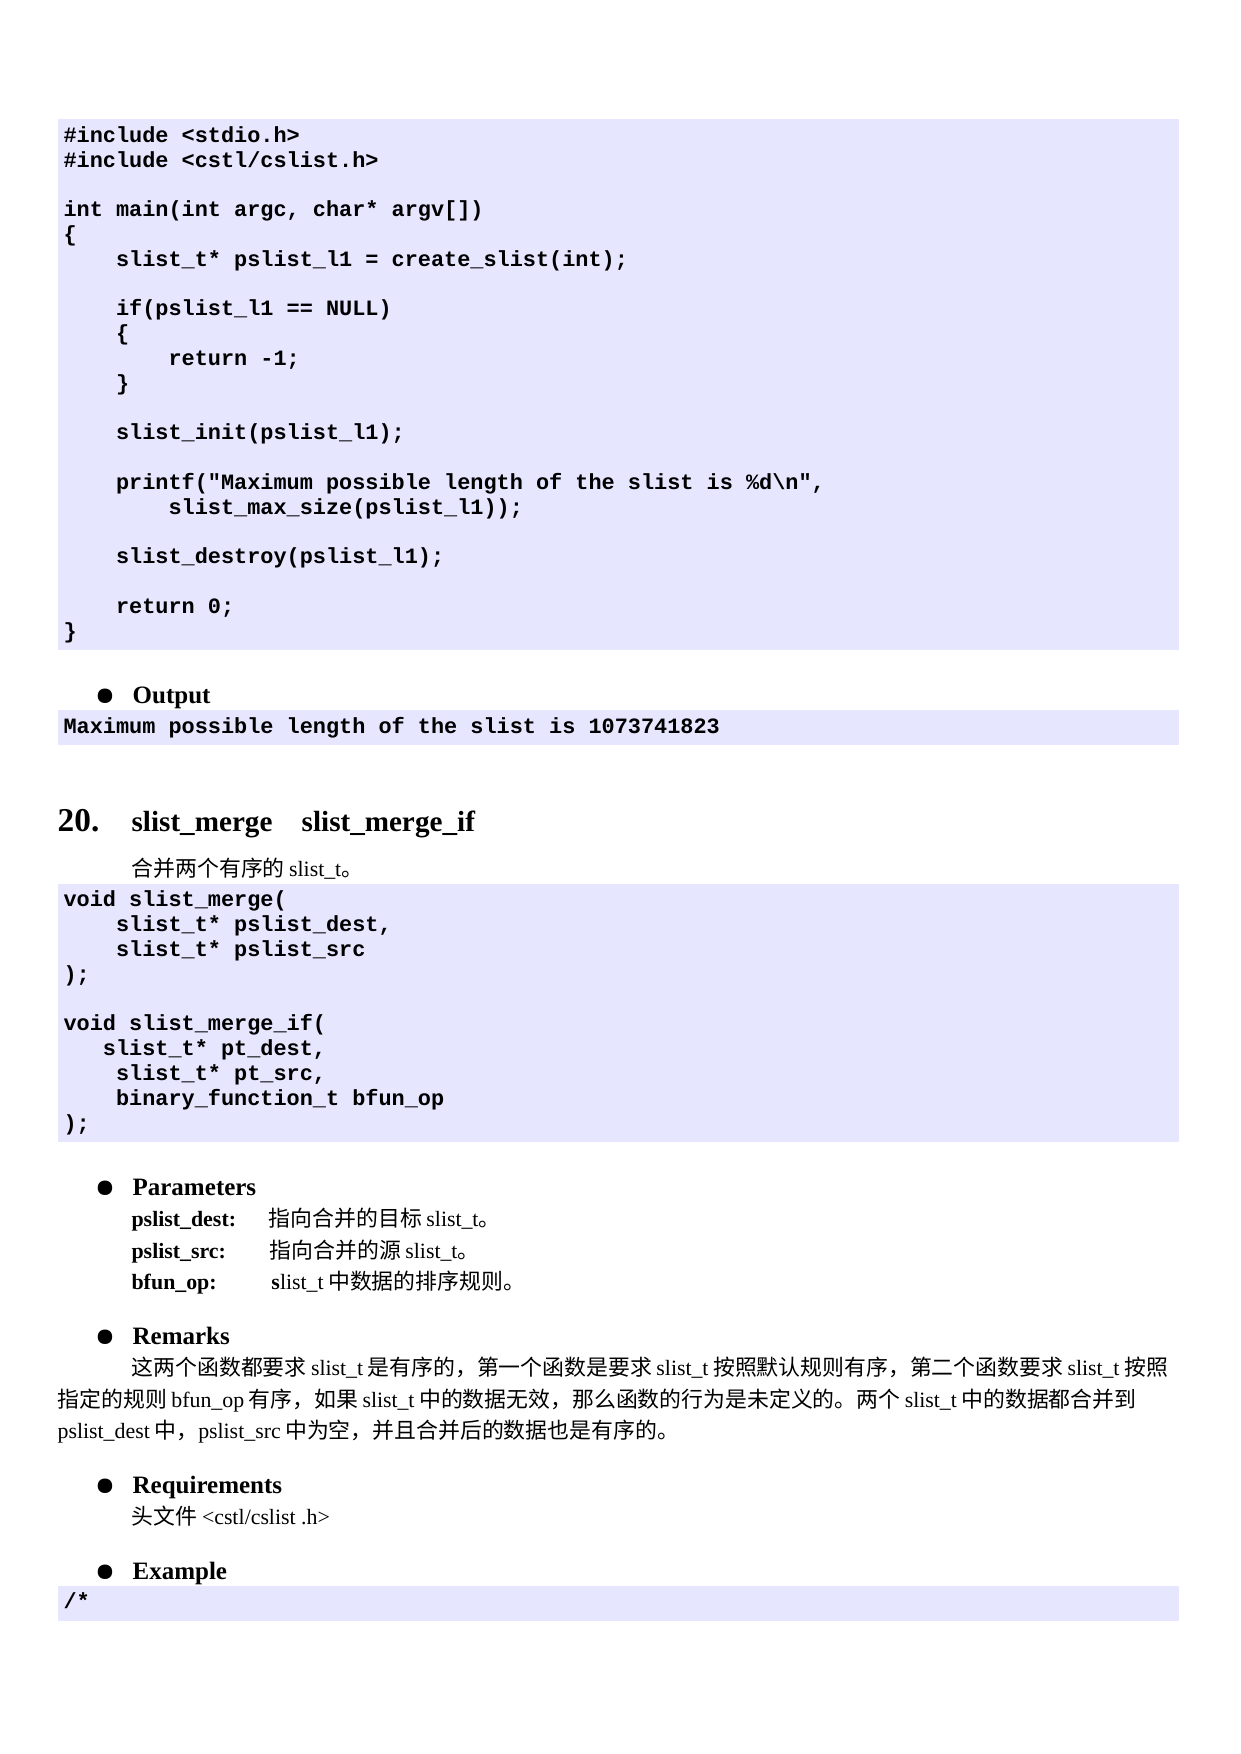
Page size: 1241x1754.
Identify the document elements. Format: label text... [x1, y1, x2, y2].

list Example [95, 1556, 1179, 1584]
list Parameters [95, 1172, 1179, 1201]
subtitle slist_merge slist_merge_if [57, 800, 1179, 838]
text pslist_src: 指向合并的源slist_t。 [57, 1233, 1179, 1264]
list Remarks [95, 1321, 1179, 1350]
table_header void slist_merge( slist_t* pslist_dest, slist_t* pslist_src ); void slist_merge_if( slist_t* pt_dest, slist_t* pt_src, binary_function_t bfun_op ); [58, 884, 1179, 1142]
text pslist_dest: 指向合并的目标slist_t。 [57, 1201, 1179, 1233]
text 这两个函数都要求slist_t是有序的，第一个函数是要求slist_t按照默认规则有序，第二个函数要求slist_t按照指定的规则bfun_op有序，如果slist_t中的数据无效，那么函数的行为是未定义的。两个slist_t中的数据都合并到pslist_dest中，pslist_src中为空，并且合并后的数据也是有序的。 [57, 1350, 1179, 1445]
list Requirements [95, 1470, 1179, 1499]
list Output [95, 680, 1179, 709]
table_header #include <stdio.h> #include <cstl/cslist.h> int main(int argc, char* argv[]) { slist_t* pslist_l1 = create_slist(int); if(pslist_l1 == NULL) { return -1; } slist_init(pslist_l1); printf("Maximum possible length of the slist is %d\n", slist_max_size(pslist_l1)); slist_destroy(pslist_l1); return 0; } [58, 119, 1179, 650]
text bfun_op: slist_t中数据的排序规则。 [57, 1264, 1179, 1296]
table_header Maximum possible length of the slist is 1073741823 [58, 710, 1179, 745]
text 头文件 <cstl/cslist .h> [57, 1499, 1179, 1531]
text 合并两个有序的slist_t。 [57, 851, 1179, 883]
table_header /* [58, 1586, 1179, 1621]
